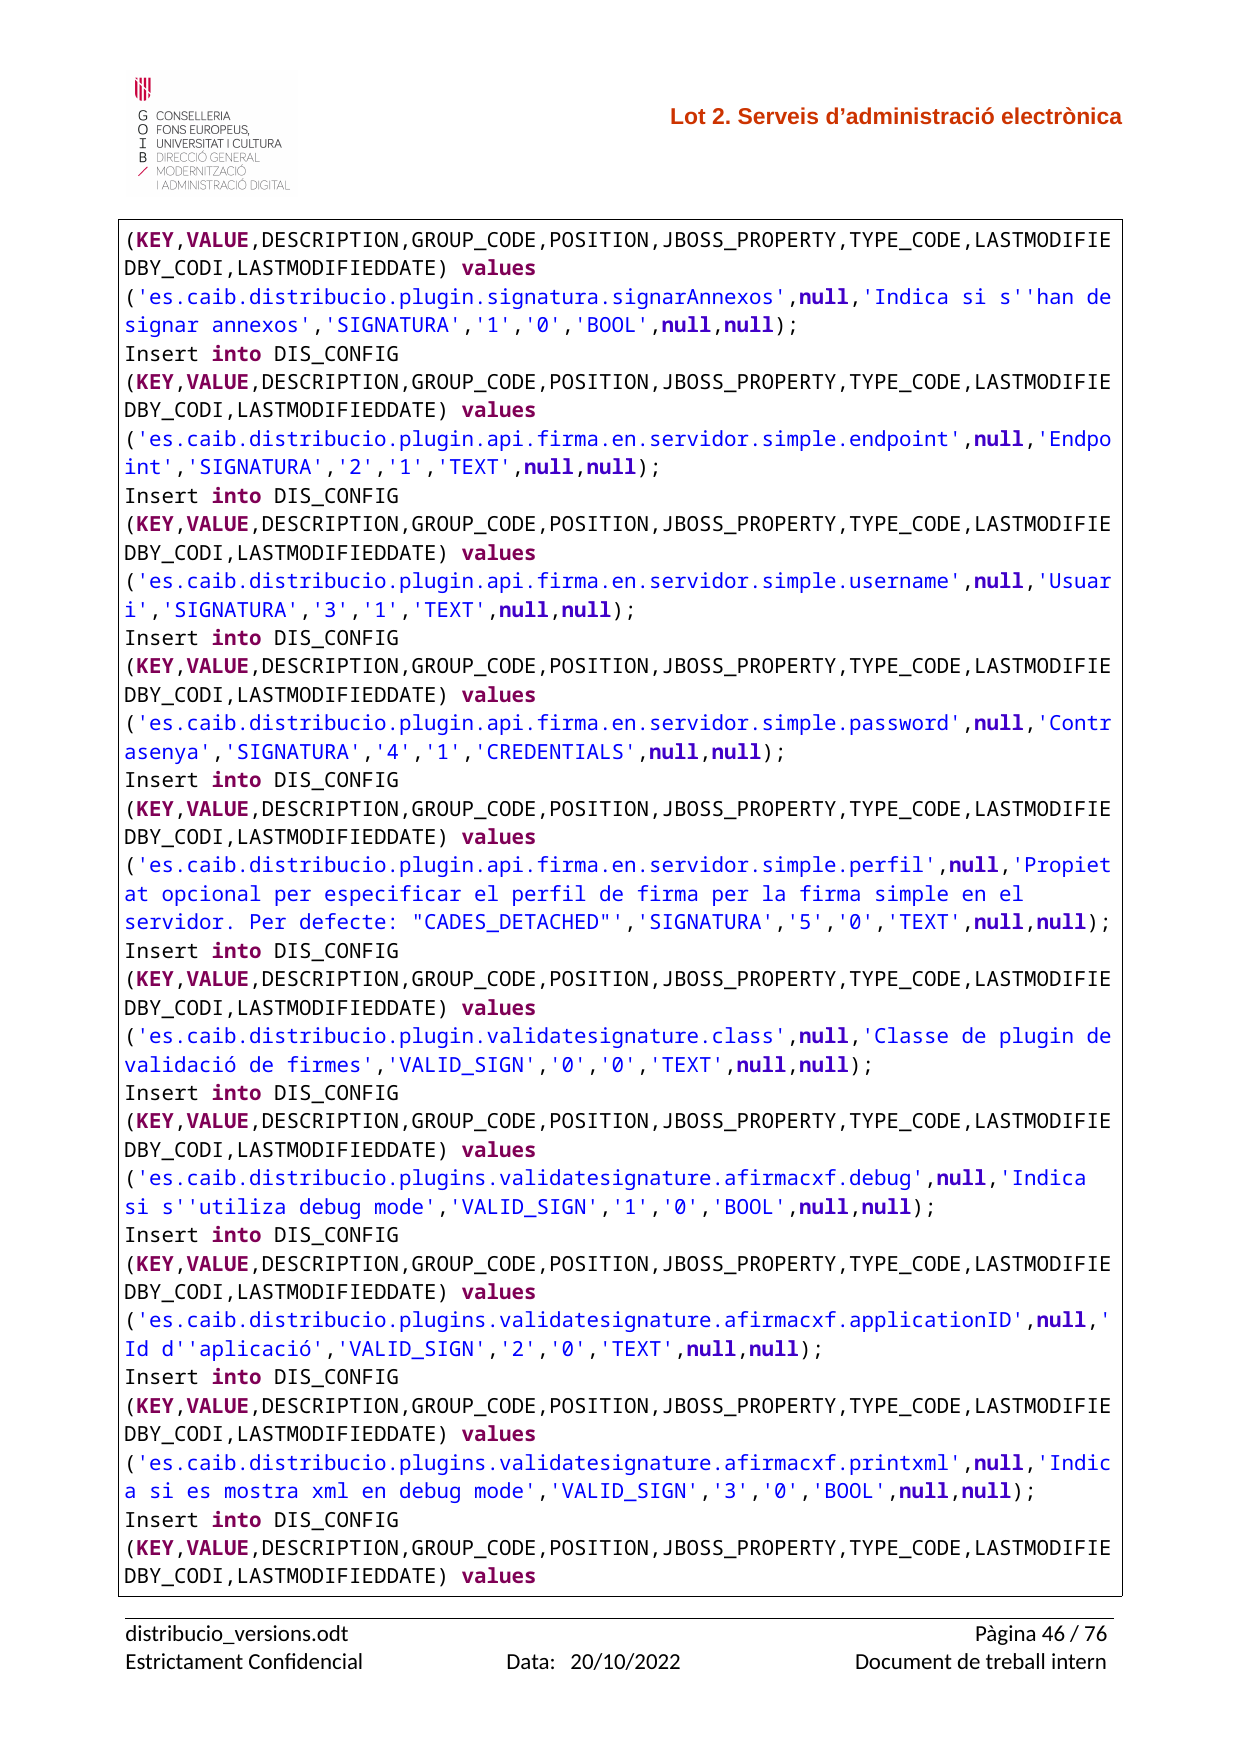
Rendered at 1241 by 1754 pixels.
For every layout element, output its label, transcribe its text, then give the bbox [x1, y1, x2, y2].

picture [126, 70, 299, 197]
table_header (KEY,VALUE,DESCRIPTION,GROUP_CODE,POSITION,JBOSS_PROPERTY,TYPE_CODE,LASTMODIFIEDBY_CODI,LASTMODIFIEDDATE) values ('es.caib.distribucio.plugin.signatura.signarAnnexos',null,'Indica si s''han de signar annexos','SIGNATURA','1','0','BOOL',null,null); Insert into DIS_CONFIG (KEY,VALUE,DESCRIPTION,GROUP_CODE,POSITION,JBOSS_PROPERTY,TYPE_CODE,LASTMODIFIEDBY_CODI,LASTMODIFIEDDATE) values ('es.caib.distribucio.plugin.api.firma.en.servidor.simple.endpoint',null,'Endpoint','SIGNATURA','2','1','TEXT',null,null); Insert into DIS_CONFIG (KEY,VALUE,DESCRIPTION,GROUP_CODE,POSITION,JBOSS_PROPERTY,TYPE_CODE,LASTMODIFIEDBY_CODI,LASTMODIFIEDDATE) values ('es.caib.distribucio.plugin.api.firma.en.servidor.simple.username',null,'Usuari','SIGNATURA','3','1','TEXT',null,null); Insert into DIS_CONFIG (KEY,VALUE,DESCRIPTION,GROUP_CODE,POSITION,JBOSS_PROPERTY,TYPE_CODE,LASTMODIFIEDBY_CODI,LASTMODIFIEDDATE) values ('es.caib.distribucio.plugin.api.firma.en.servidor.simple.password',null,'Contrasenya','SIGNATURA','4','1','CREDENTIALS',null,null); Insert into DIS_CONFIG (KEY,VALUE,DESCRIPTION,GROUP_CODE,POSITION,JBOSS_PROPERTY,TYPE_CODE,LASTMODIFIEDBY_CODI,LASTMODIFIEDDATE) values ('es.caib.distribucio.plugin.api.firma.en.servidor.simple.perfil',null,'Propietat opcional per especificar el perfil de firma per la firma simple en el servidor. Per defecte: "CADES_DETACHED"','SIGNATURA','5','0','TEXT',null,null); Insert into DIS_CONFIG (KEY,VALUE,DESCRIPTION,GROUP_CODE,POSITION,JBOSS_PROPERTY,TYPE_CODE,LASTMODIFIEDBY_CODI,LASTMODIFIEDDATE) values ('es.caib.distribucio.plugin.validatesignature.class',null,'Classe de plugin de validació de firmes','VALID_SIGN','0','0','TEXT',null,null); Insert into DIS_CONFIG (KEY,VALUE,DESCRIPTION,GROUP_CODE,POSITION,JBOSS_PROPERTY,TYPE_CODE,LASTMODIFIEDBY_CODI,LASTMODIFIEDDATE) values ('es.caib.distribucio.plugins.validatesignature.afirmacxf.debug',null,'Indica si s''utiliza debug mode','VALID_SIGN','1','0','BOOL',null,null); Insert into DIS_CONFIG (KEY,VALUE,DESCRIPTION,GROUP_CODE,POSITION,JBOSS_PROPERTY,TYPE_CODE,LASTMODIFIEDBY_CODI,LASTMODIFIEDDATE) values ('es.caib.distribucio.plugins.validatesignature.afirmacxf.applicationID',null,'Id d''aplicació','VALID_SIGN','2','0','TEXT',null,null); Insert into DIS_CONFIG (KEY,VALUE,DESCRIPTION,GROUP_CODE,POSITION,JBOSS_PROPERTY,TYPE_CODE,LASTMODIFIEDBY_CODI,LASTMODIFIEDDATE) values ('es.caib.distribucio.plugins.validatesignature.afirmacxf.printxml',null,'Indica si es mostra xml en debug mode','VALID_SIGN','3','0','BOOL',null,null); Insert into DIS_CONFIG (KEY,VALUE,DESCRIPTION,GROUP_CODE,POSITION,JBOSS_PROPERTY,TYPE_CODE,LASTMODIFIEDBY_CODI,LASTMODIFIEDDATE) values [119, 220, 1122, 1596]
